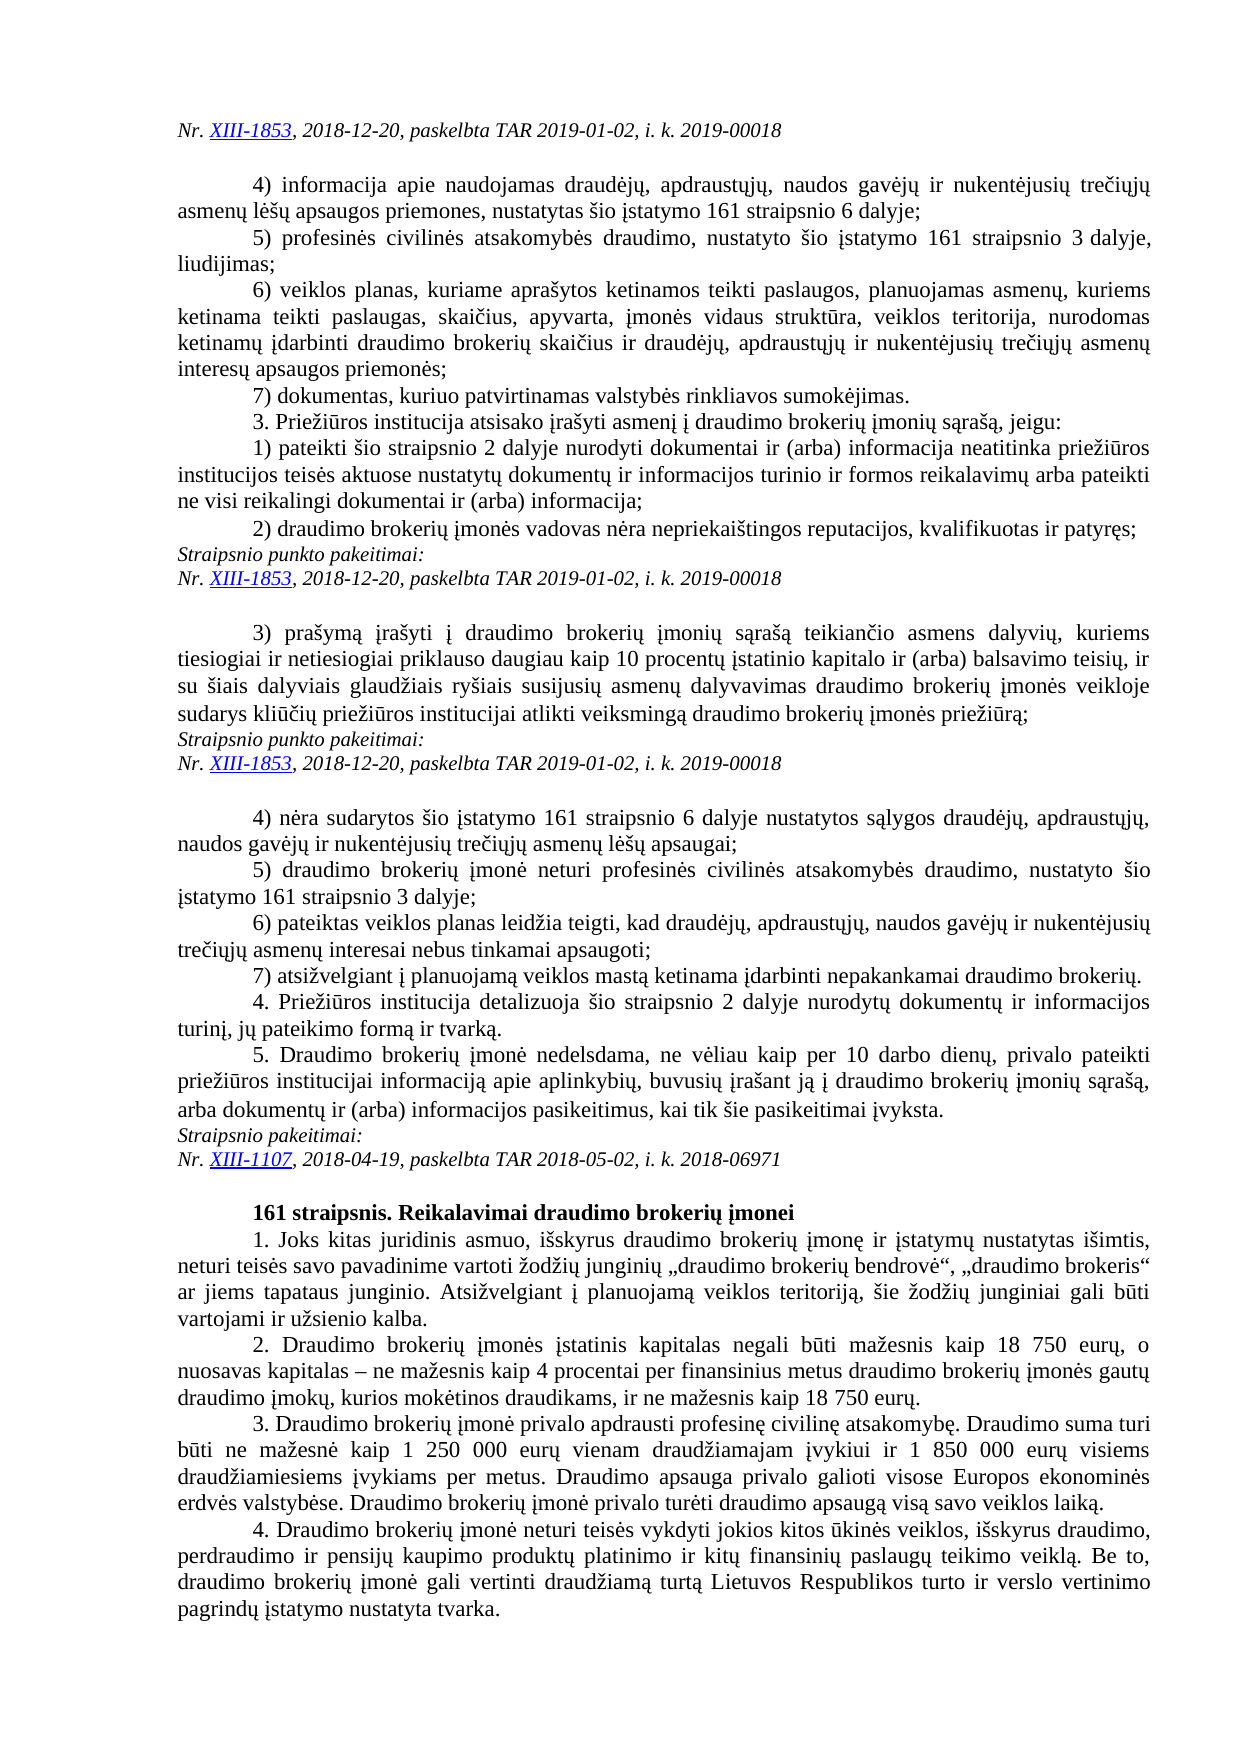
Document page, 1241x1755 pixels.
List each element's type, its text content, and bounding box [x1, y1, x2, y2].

text 4. Priežiūros institucija detalizuoja šio straipsnio 2 dalyje nurodytų dokumentų ir informacijos turinį, jų pateikimo formą ir tvarką. [177, 988, 1152, 1041]
text 2) draudimo brokerių įmonės vadovas nėra nepriekaištingos reputacijos, kvalifikuotas ir patyręs; [177, 513, 1152, 542]
text 3. Draudimo brokerių įmonė privalo apdrausti profesinę civilinę atsakomybę. Draudimo suma turi būti ne mažesnė kaip 1 250 000 eurų vienam draudžiamajam įvykiui ir 1 850 000 eurų visiems draudžiamiesiems įvykiams per metus. Draudimo apsauga privalo galioti visose Europos ekonominės erdvės valstybėse. Draudimo brokerių įmonė privalo turėti draudimo apsaugą visą savo veiklos laiką. [177, 1410, 1152, 1516]
text 4. Draudimo brokerių įmonė neturi teisės vykdyti jokios kitos ūkinės veiklos, išskyrus draudimo, perdraudimo ir pensijų kaupimo produktų platinimo ir kitų finansinių paslaugų teikimo veiklą. Be to, draudimo brokerių įmonė gali vertinti draudžiamą turtą Lietuvos Respublikos turto ir verslo vertinimo pagrindų įstatymo nustatyta tvarka. [177, 1516, 1152, 1621]
text 5) profesinės civilinės atsakomybės draudimo, nustatyto šio įstatymo 161 straipsnio 3 dalyje, liudijimas; [177, 224, 1152, 276]
text 2. Draudimo brokerių įmonės įstatinis kapitalas negali būti mažesnis kaip 18 750 eurų, o nuosavas kapitalas – ne mažesnis kaip 4 procentai per finansinius metus draudimo brokerių įmonės gautų draudimo įmokų, kurios mokėtinos draudikams, ir ne mažesnis kaip 18 750 eurų. [177, 1331, 1152, 1410]
text 3) prašymą įrašyti į draudimo brokerių įmonių sąrašą teikiančio asmens dalyvių, kuriems tiesiogiai ir netiesiogiai priklauso daugiau kaip 10 procentų įstatinio kapitalo ir (arba) balsavimo teisių, ir su šiais dalyviais glaudžiais ryšiais susijusių asmenų dalyvavimas draudimo brokerių įmonės veikloje sudarys kliūčių priežiūros institucijai atlikti veiksmingą draudimo brokerių įmonės priežiūrą; [177, 619, 1152, 727]
text 6) pateiktas veiklos planas leidžia teigti, kad draudėjų, apdraustųjų, naudos gavėjų ir nukentėjusių trečiųjų asmenų interesai nebus tinkamai apsaugoti; [177, 909, 1152, 962]
text Nr. XIII-1853, 2018-12-20, paskelbta TAR 2019-01-02, i. k. 2019-00018 [177, 751, 1152, 775]
text 1) pateikti šio straipsnio 2 dalyje nurodyti dokumentai ir (arba) informacija neatitinka priežiūros institucijos teisės aktuose nustatytų dokumentų ir informacijos turinio ir formos reikalavimų arba pateikti ne visi reikalingi dokumentai ir (arba) informacija; [177, 434, 1152, 513]
text Nr. XIII-1853, 2018-12-20, paskelbta TAR 2019-01-02, i. k. 2019-00018 [177, 566, 1152, 590]
text 161 straipsnis. Reikalavimai draudimo brokerių įmonei [177, 1199, 1152, 1226]
text 5. Draudimo brokerių įmonė nedelsdama, ne vėliau kaip per 10 darbo dienų, privalo pateikti priežiūros institucijai informaciją apie aplinkybių, buvusių įrašant ją į draudimo brokerių įmonių sąrašą, arba dokumentų ir (arba) informacijos pasikeitimus, kai tik šie pasikeitimai įvyksta. [177, 1041, 1152, 1122]
text 1. Joks kitas juridinis asmuo, išskyrus draudimo brokerių įmonę ir įstatymų nustatytas išimtis, neturi teisės savo pavadinime vartoti žodžių junginių „draudimo brokerių bendrovė“, „draudimo brokeris“ ar jiems tapataus junginio. Atsižvelgiant į planuojamą veiklos teritoriją, šie žodžių junginiai gali būti vartojami ir užsienio kalba. [177, 1226, 1152, 1331]
text Straipsnio pakeitimai: [177, 1122, 1152, 1147]
text Straipsnio punkto pakeitimai: [177, 542, 1152, 566]
text 4) informacija apie naudojamas draudėjų, apdraustųjų, naudos gavėjų ir nukentėjusių trečiųjų asmenų lėšų apsaugos priemones, nustatytas šio įstatymo 161 straipsnio 6 dalyje; [177, 171, 1152, 224]
text 4) nėra sudarytos šio įstatymo 161 straipsnio 6 dalyje nustatytos sąlygos draudėjų, apdraustųjų, naudos gavėjų ir nukentėjusių trečiųjų asmenų lėšų apsaugai; [177, 804, 1152, 857]
text 7) atsižvelgiant į planuojamą veiklos mastą ketinama įdarbinti nepakankamai draudimo brokerių. [177, 962, 1152, 988]
text Nr. XIII-1107, 2018-04-19, paskelbta TAR 2018-05-02, i. k. 2018-06971 [177, 1147, 1152, 1171]
text Straipsnio punkto pakeitimai: [177, 727, 1152, 751]
text 5) draudimo brokerių įmonė neturi profesinės civilinės atsakomybės draudimo, nustatyto šio įstatymo 161 straipsnio 3 dalyje; [177, 857, 1152, 909]
text 3. Priežiūros institucija atsisako įrašyti asmenį į draudimo brokerių įmonių sąrašą, jeigu: [177, 408, 1152, 434]
text 7) dokumentas, kuriuo patvirtinamas valstybės rinkliavos sumokėjimas. [177, 382, 1152, 408]
text 6) veiklos planas, kuriame aprašytos ketinamos teikti paslaugos, planuojamas asmenų, kuriems ketinama teikti paslaugas, skaičius, apyvarta, įmonės vidaus struktūra, veiklos teritorija, nurodomas ketinamų įdarbinti draudimo brokerių skaičius ir draudėjų, apdraustųjų ir nukentėjusių trečiųjų asmenų interesų apsaugos priemonės; [177, 276, 1152, 382]
text Nr. XIII-1853, 2018-12-20, paskelbta TAR 2019-01-02, i. k. 2019-00018 [177, 118, 1152, 142]
